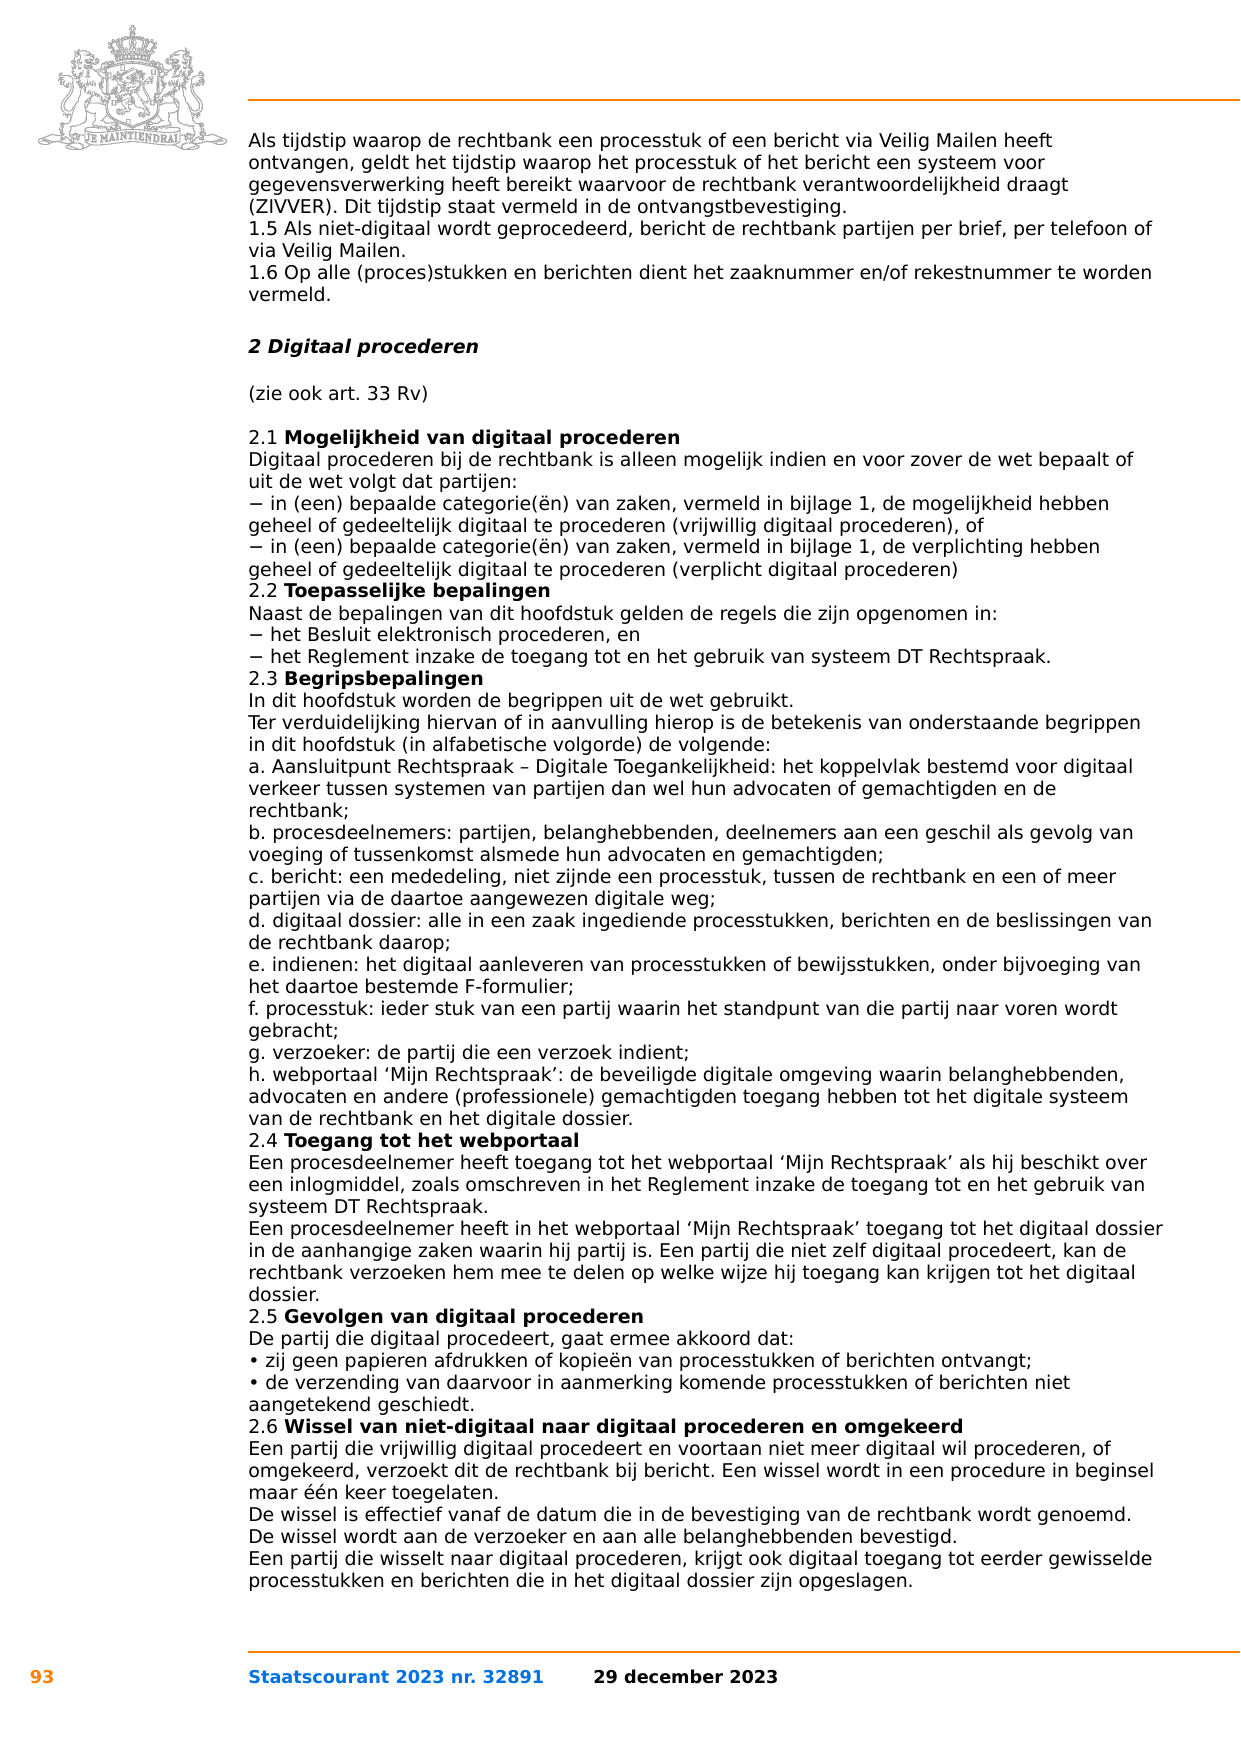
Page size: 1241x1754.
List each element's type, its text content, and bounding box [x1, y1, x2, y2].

text Digitaal procederen bij de rechtbank is alleen mogelijk indien en voor zover de wet bepaalt of uit de wet volgt dat partijen: [248, 448, 1163, 492]
text Een procesdeelnemer heeft toegang tot het webportaal ‘Mijn Rechtspraak’ als hij beschikt over een inlogmiddel, zoals omschreven in het Reglement inzake de toegang tot en het gebruik van systeem DT Rechtspraak. [248, 1152, 1163, 1218]
text a. Aansluitpunt Rechtspraak – Digitale Toegankelijkheid: het koppelvlak bestemd voor digitaal verkeer tussen systemen van partijen dan wel hun advocaten of gemachtigden en de rechtbank; [248, 756, 1163, 822]
text 1.6 Op alle (proces)stukken en berichten dient het zaaknummer en/of rekestnummer te worden vermeld. [248, 262, 1163, 306]
text Als tijdstip waarop de rechtbank een processtuk of een bericht via Veilig Mailen heeft ontvangen, geldt het tijdstip waarop het processtuk of het bericht een systeem voor gegevensverwerking heeft bereikt waarvoor de rechtbank verantwoordelijkheid draagt (ZIVVER). Dit tijdstip staat vermeld in de ontvangstbevestiging. [248, 130, 1163, 218]
text Een partij die vrijwillig digitaal procedeert en voortaan niet meer digitaal wil procederen, of omgekeerd, verzoekt dit de rechtbank bij bericht. Een wissel wordt in een procedure in beginsel maar één keer toegelaten. [248, 1438, 1163, 1503]
text e. indienen: het digitaal aanleveren van processtukken of bewijsstukken, onder bijvoeging van het daartoe bestemde F-formulier; [248, 954, 1163, 998]
text (zie ook art. 33 Rv) [248, 383, 1163, 405]
text 2.1 Mogelijkheid van digitaal procederen [248, 427, 1163, 448]
picture [38, 25, 227, 150]
text Ter verduidelijking hiervan of in aanvulling hierop is de betekenis van onderstaande begrippen in dit hoofdstuk (in alfabetische volgorde) de volgende: [248, 712, 1163, 756]
text − het Besluit elektronisch procederen, en [248, 624, 1163, 646]
text 2.2 Toepasselijke bepalingen [248, 580, 1163, 602]
text 2.6 Wissel van niet-digitaal naar digitaal procederen en omgekeerd [248, 1416, 1163, 1438]
text Een procesdeelnemer heeft in het webportaal ‘Mijn Rechtspraak’ toegang tot het digitaal dossier in de aanhangige zaken waarin hij partij is. Een partij die niet zelf digitaal procedeert, kan de rechtbank verzoeken hem mee te delen op welke wijze hij toegang kan krijgen tot het digitaal dossier. [248, 1218, 1163, 1306]
text 2.5 Gevolgen van digitaal procederen [248, 1306, 1163, 1328]
text h. webportaal ‘Mijn Rechtspraak’: de beveiligde digitale omgeving waarin belanghebbenden, advocaten en andere (professionele) gemachtigden toegang hebben tot het digitale systeem van de rechtbank en het digitale dossier. [248, 1064, 1163, 1130]
text − in (een) bepaalde categorie(ën) van zaken, vermeld in bijlage 1, de mogelijkheid hebben geheel of gedeeltelijk digitaal te procederen (vrijwillig digitaal procederen), of [248, 492, 1163, 536]
text f. processtuk: ieder stuk van een partij waarin het standpunt van die partij naar voren wordt gebracht; [248, 998, 1163, 1042]
text • zij geen papieren afdrukken of kopieën van processtukken of berichten ontvangt; [248, 1350, 1163, 1372]
text d. digitaal dossier: alle in een zaak ingediende processtukken, berichten en de beslissingen van de rechtbank daarop; [248, 910, 1163, 954]
text − het Reglement inzake de toegang tot en het gebruik van systeem DT Rechtspraak. [248, 646, 1163, 668]
text b. procesdeelnemers: partijen, belanghebbenden, deelnemers aan een geschil als gevolg van voeging of tussenkomst alsmede hun advocaten en gemachtigden; [248, 822, 1163, 866]
text Een partij die wisselt naar digitaal procederen, krijgt ook digitaal toegang tot eerder gewisselde processtukken en berichten die in het digitaal dossier zijn opgeslagen. [248, 1547, 1163, 1591]
text De wissel is effectief vanaf de datum die in de bevestiging van de rechtbank wordt genoemd. De wissel wordt aan de verzoeker en aan alle belanghebbenden bevestigd. [248, 1503, 1163, 1547]
text 2.4 Toegang tot het webportaal [248, 1130, 1163, 1152]
text De partij die digitaal procedeert, gaat ermee akkoord dat: [248, 1328, 1163, 1350]
text 1.5 Als niet-digitaal wordt geprocedeerd, bericht de rechtbank partijen per brief, per telefoon of via Veilig Mailen. [248, 218, 1163, 262]
text − in (een) bepaalde categorie(ën) van zaken, vermeld in bijlage 1, de verplichting hebben geheel of gedeeltelijk digitaal te procederen (verplicht digitaal procederen) [248, 536, 1163, 580]
text • de verzending van daarvoor in aanmerking komende processtukken of berichten niet aangetekend geschiedt. [248, 1372, 1163, 1416]
text c. bericht: een mededeling, niet zijnde een processtuk, tussen de rechtbank en een of meer partijen via de daartoe aangewezen digitale weg; [248, 866, 1163, 910]
text g. verzoeker: de partij die een verzoek indient; [248, 1042, 1163, 1064]
subtitle 2 Digitaal procederen [248, 336, 1163, 358]
text 2.3 Begripsbepalingen [248, 668, 1163, 690]
text Naast de bepalingen van dit hoofdstuk gelden de regels die zijn opgenomen in: [248, 602, 1163, 624]
text In dit hoofdstuk worden de begrippen uit de wet gebruikt. [248, 690, 1163, 712]
